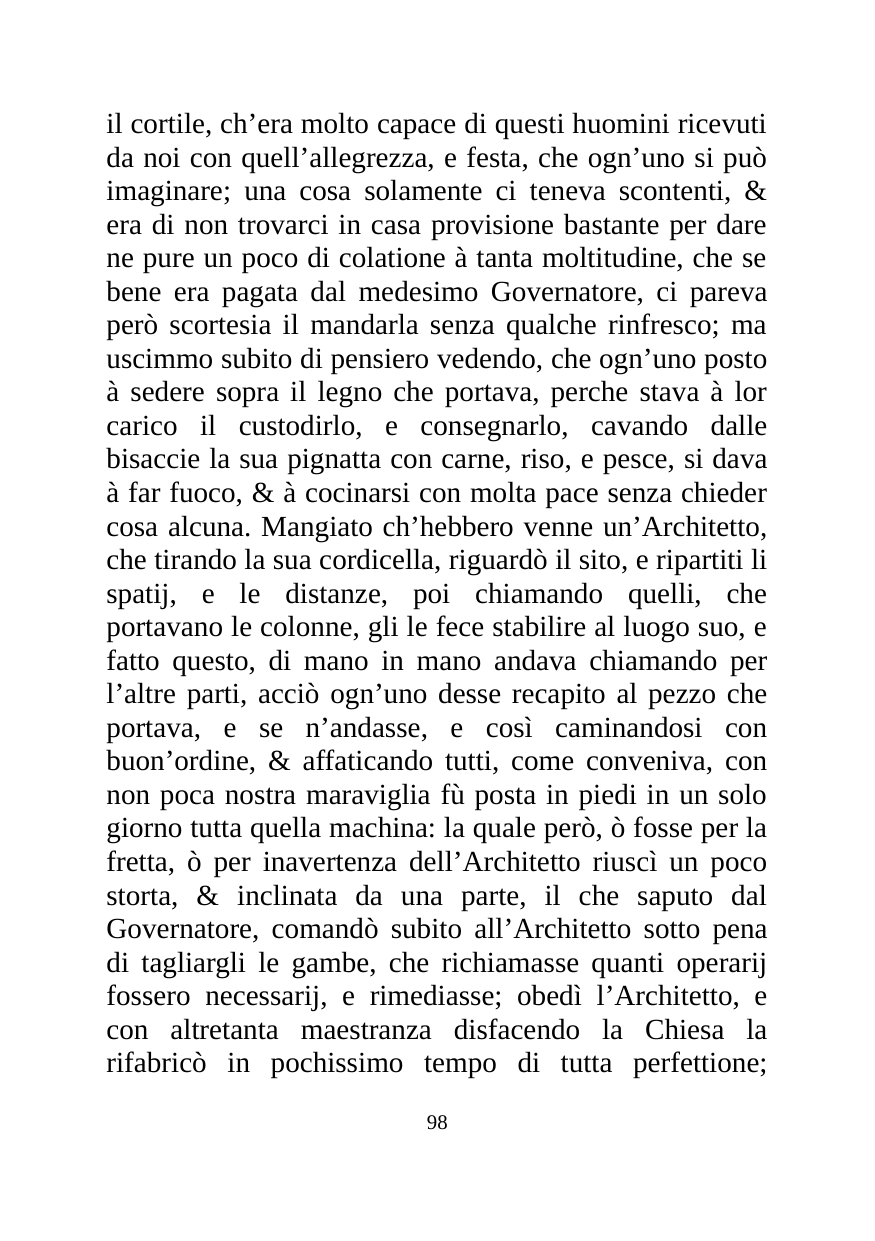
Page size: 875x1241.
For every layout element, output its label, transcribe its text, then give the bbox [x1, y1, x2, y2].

text il cortile, ch’era molto capace di questi huomini ricevuti da noi con quell’allegrezza, e festa, che ogn’uno si può imaginare; una cosa solamente ci teneva scontenti, & era di non trovarci in casa provisione bastante per dare ne pure un poco di colatione à tanta moltitudine, che se bene era pagata dal medesimo Governatore, ci pareva però scortesia il mandarla senza qualche rinfresco; ma uscimmo subito di pensiero vedendo, che ogn’uno posto à sedere soрra il legno che portava, perche stava à lor carico il custodirlo, e consegnarlo, cavando dalle bisaccie la sua pignatta con carne, riso, e pesce, si dava à far fuoco, & à cocinarsi con molta pace senza chieder cosa alcuna. Mangiato ch’hebbero venne un’Architetto, che tirando la sua cordicella, riguardò il sito, e ripartiti li spatij, e le distanze, poi chiamando quelli, che portavano le colonne, gli le fece stabilire al luogo suo, e fatto questo, di mano in mano andava chiamando per l’altre parti, acciò ogn’uno desse recapito al pezzo che portava, e se n’andasse, e così caminandosi con buon’ordine, & affaticando tutti, come conveniva, con non poca nostra maraviglia fù posta in piedi in un solo giorno tutta quella machina: la quale però, ò fosse per la fretta, ò per inavertenza dell’Architetto riuscì un poco storta, & inclinata da una parte, il che saputo dal Governatore, comandò subito all’Architetto sotto pena di tagliargli le gambe, che richiamasse quanti operarij fossero necessarij, e rimediasse; obedì l’Architetto, e con altretanta maestranza disfacendo la Chiesa la rifabricò in pochissimo tempo di tutta perfettione; [106, 106, 768, 1079]
